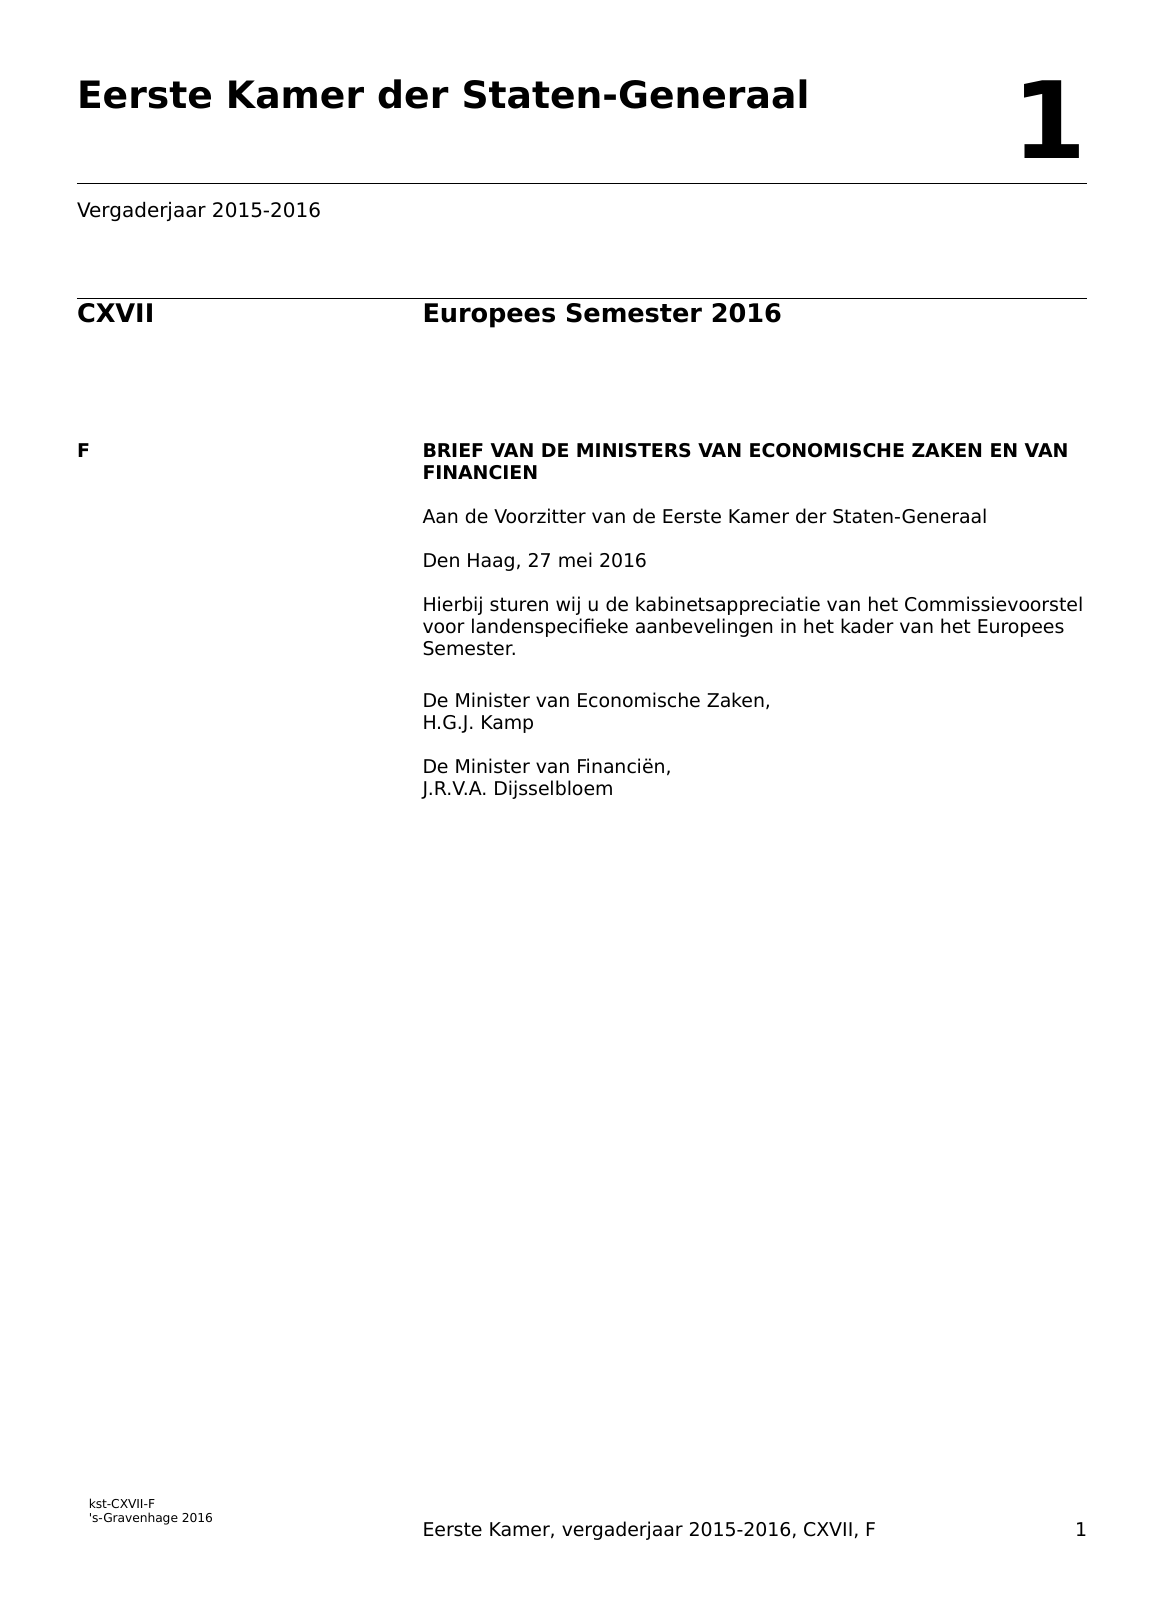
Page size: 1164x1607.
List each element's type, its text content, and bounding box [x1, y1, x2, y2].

subtitle F BRIEF VAN DE MINISTERS VAN ECONOMISCHE ZAKEN EN VAN FINANCIEN [77, 440, 1087, 484]
table_cell Vergaderjaar 2015-2016 [77, 184, 1087, 298]
text Den Haag, 27 mei 2016 [422, 550, 1087, 572]
text De Minister van Economische Zaken, H.G.J. Kamp [422, 690, 1087, 734]
table_header 1 [886, 59, 1087, 183]
table_header Eerste Kamer der Staten-Generaal [77, 59, 886, 183]
text Aan de Voorzitter van de Eerste Kamer der Staten-Generaal [422, 506, 1087, 528]
text kst-CXVII-F [88, 1497, 323, 1511]
text 's-Gravenhage 2016 [88, 1511, 323, 1525]
text Hierbij sturen wij u de kabinetsappreciatie van het Commissievoorstel voor landenspecifieke aanbevelingen in het kader van het Europees Semester. [422, 594, 1087, 660]
text De Minister van Financiën, J.R.V.A. Dijsselbloem [422, 756, 1087, 800]
subtitle CXVII Europees Semester 2016 [77, 299, 1087, 329]
